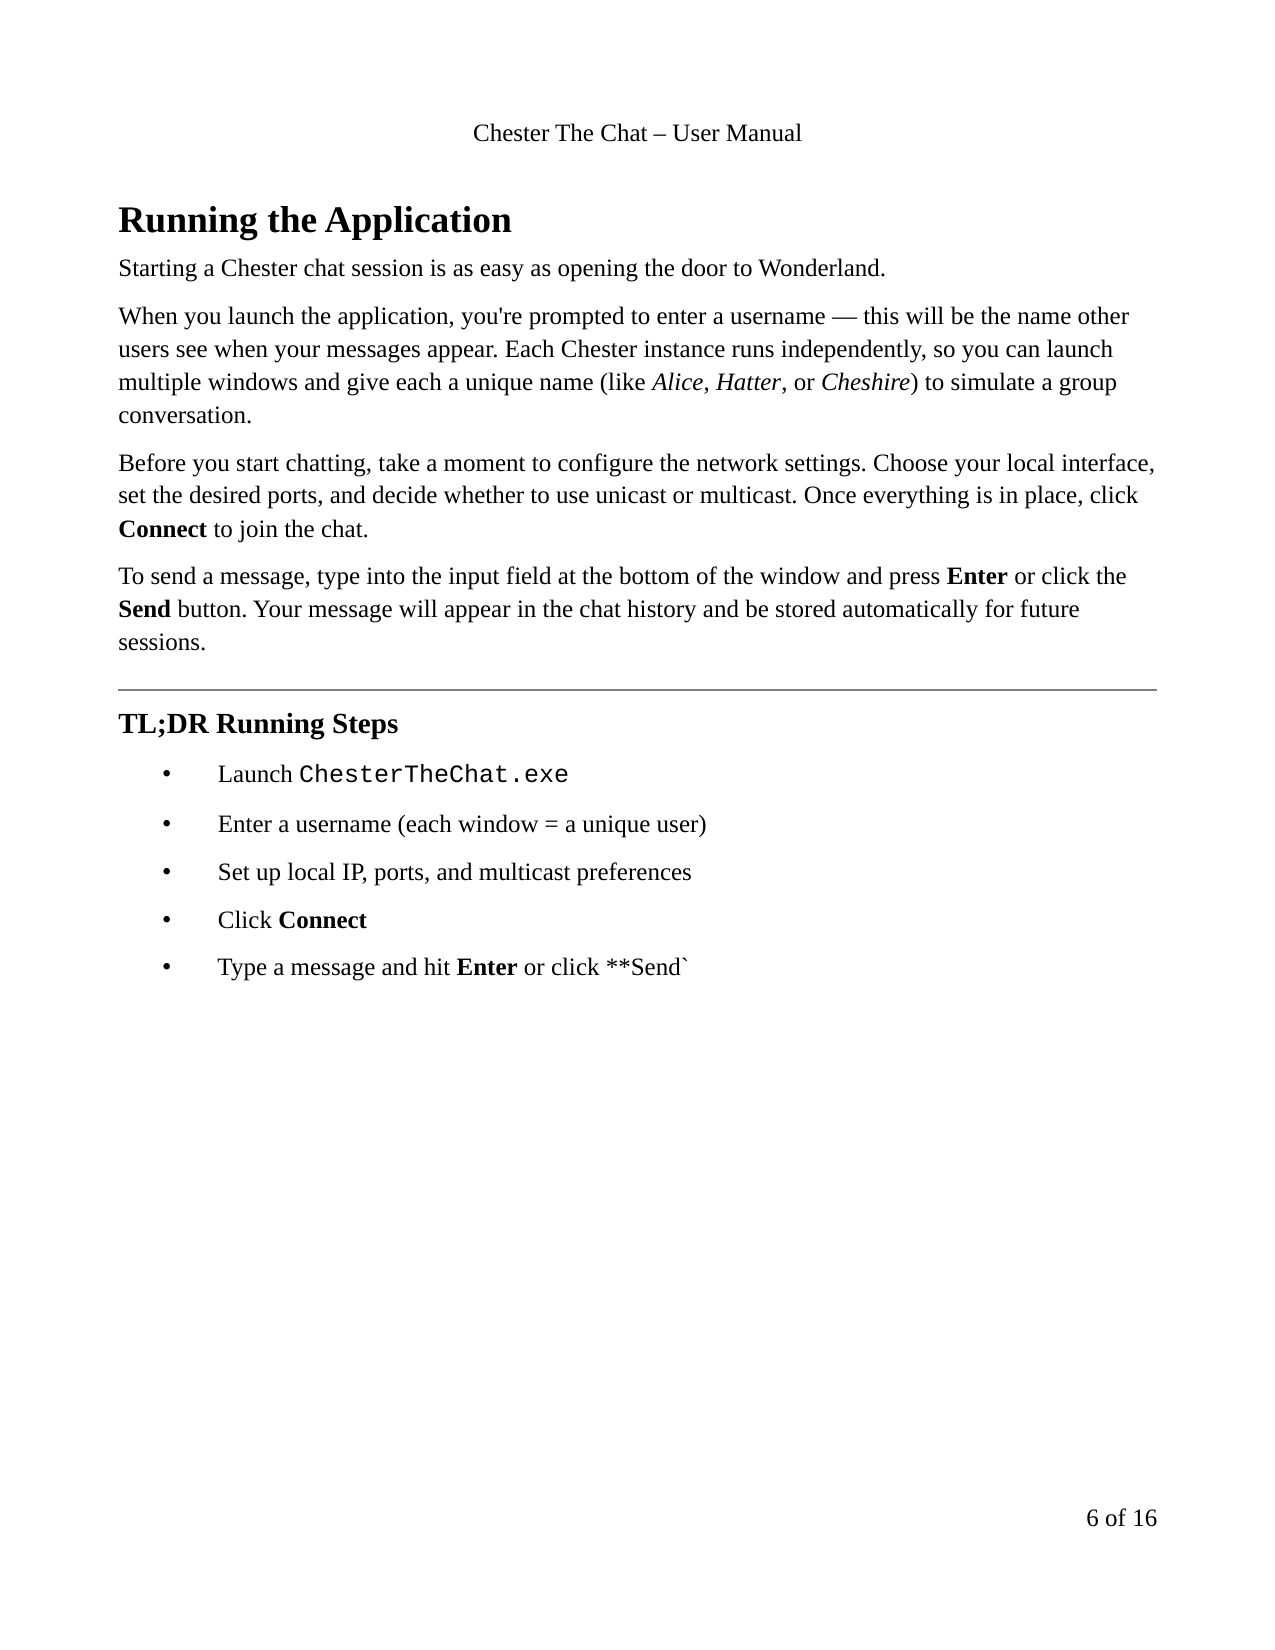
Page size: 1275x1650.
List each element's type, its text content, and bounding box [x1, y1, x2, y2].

subtitle TL;DR Running Steps [118, 706, 1157, 740]
list 🧑 Enter a username (each window = a unique user) [162, 809, 1157, 838]
text Before you start chatting, take a moment to configure the network settings. Choose your local interface, set the desired ports, and decide whether to use unicast or multicast. Once everything is in place, click Connect to join the chat. [118, 448, 1157, 542]
text Starting a Chester chat session is as easy as opening the door to Wonderland. [118, 253, 1157, 282]
list 🔌 Click Connect [162, 905, 1157, 933]
subtitle Running the Application [118, 198, 1157, 241]
list 🌐 Set up local IP, ports, and multicast preferences [162, 857, 1157, 886]
list 💬 Type a message and hit Enter or click **Send` [162, 952, 1157, 981]
text When you launch the application, you're prompted to enter a username — this will be the name other users see when your messages appear. Each Chester instance runs independently, so you can launch multiple windows and give each a unique name (like Alice, Hatter, or Cheshire) to simulate a group conversation. [118, 301, 1157, 429]
list 🚀 Launch ChesterTheChat.exe [162, 759, 1157, 790]
text To send a message, type into the input field at the bottom of the window and press Enter or click the Send button. Your message will appear in the chat history and be stored automatically for future sessions. [118, 561, 1157, 656]
